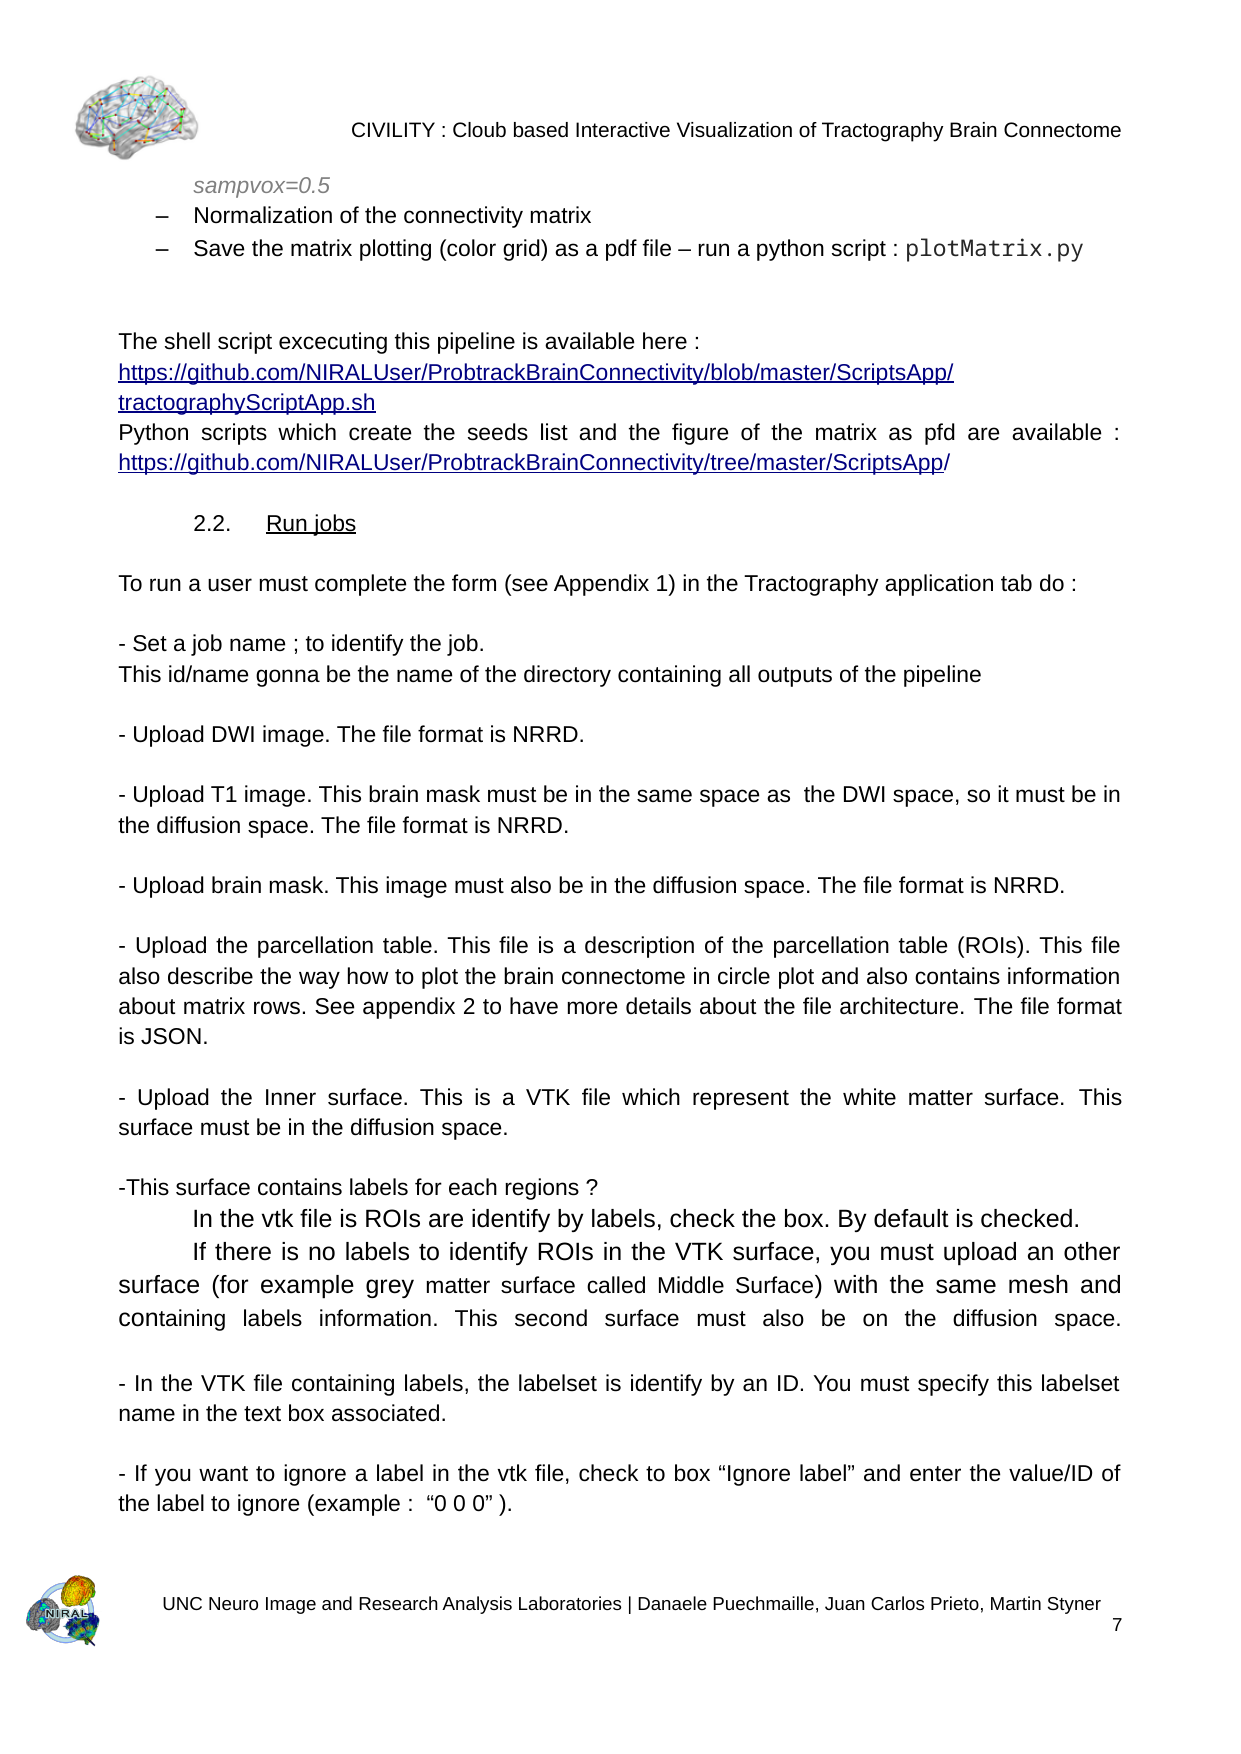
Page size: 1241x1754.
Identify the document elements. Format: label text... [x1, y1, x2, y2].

picture [68, 69, 203, 165]
list sampvox=0.5 [156, 172, 1122, 198]
text If there is no labels to identify ROIs in the VTK surface, you must upload an other surface (for example grey matter surface called Middle Surface) with the same mesh and containing labels information. This second surface must also be on the diffusion space. [118, 1237, 1122, 1365]
text - Upload T1 image. This brain mask must be in the same space as the DWI space, so it must be in the diffusion space. The file format is NRRD. [118, 781, 1122, 838]
text This id/name gonna be the name of the directory containing all outputs of the pipeline [118, 661, 1122, 687]
text - Upload brain mask. This image must also be in the diffusion space. The file format is NRRD. [118, 872, 1122, 898]
list Normalization of the connectivity matrix [156, 202, 1122, 228]
text - Upload the Inner surface. This is a VTK file which represent the white matter surface. This surface must be in the diffusion space. [118, 1083, 1122, 1140]
text In the vtk file is ROIs are identify by labels, check the box. By default is checked. [118, 1204, 1122, 1233]
list Run jobs [193, 509, 1122, 536]
text Python scripts which create the seeds list and the figure of the matrix as pfd are available : https://github.com/NIRALUser/ProbtrackBrainConnectivity/tree/master/ScriptsApp/ [118, 419, 1122, 476]
text The shell script excecuting this pipeline is available here : https://github.com/NIRALUser/ProbtrackBrainConnectivity/blob/master/ScriptsApp/tractographyScriptApp.sh [118, 328, 1122, 415]
list Save the matrix plotting (color grid) as a pdf file – run a python script : plotMatrix.py [156, 232, 1122, 263]
text To run a user must complete the form (see Appendix 1) in the Tractography application tab do : [118, 570, 1122, 596]
text - If you want to ignore a label in the vtk file, check to box “Ignore label” and enter the value/ID of the label to ignore (example : “0 0 0” ). [118, 1460, 1122, 1517]
text - In the VTK file containing labels, the labelset is identify by an ID. You must specify this labelset name in the text box associated. [118, 1369, 1122, 1426]
text - Set a job name ; to identify the job. [118, 630, 1122, 657]
text -This surface contains labels for each regions ? [118, 1174, 1122, 1201]
text - Upload the parcellation table. This file is a description of the parcellation table (ROIs). This file also describe the way how to plot the brain connectome in circle plot and also contains information about matrix rows. See appendix 2 to have more details about the file architecture. The file format is JSON. [118, 932, 1122, 1049]
text - Upload DWI image. The file format is NRRD. [118, 721, 1122, 747]
picture [17, 1559, 114, 1663]
